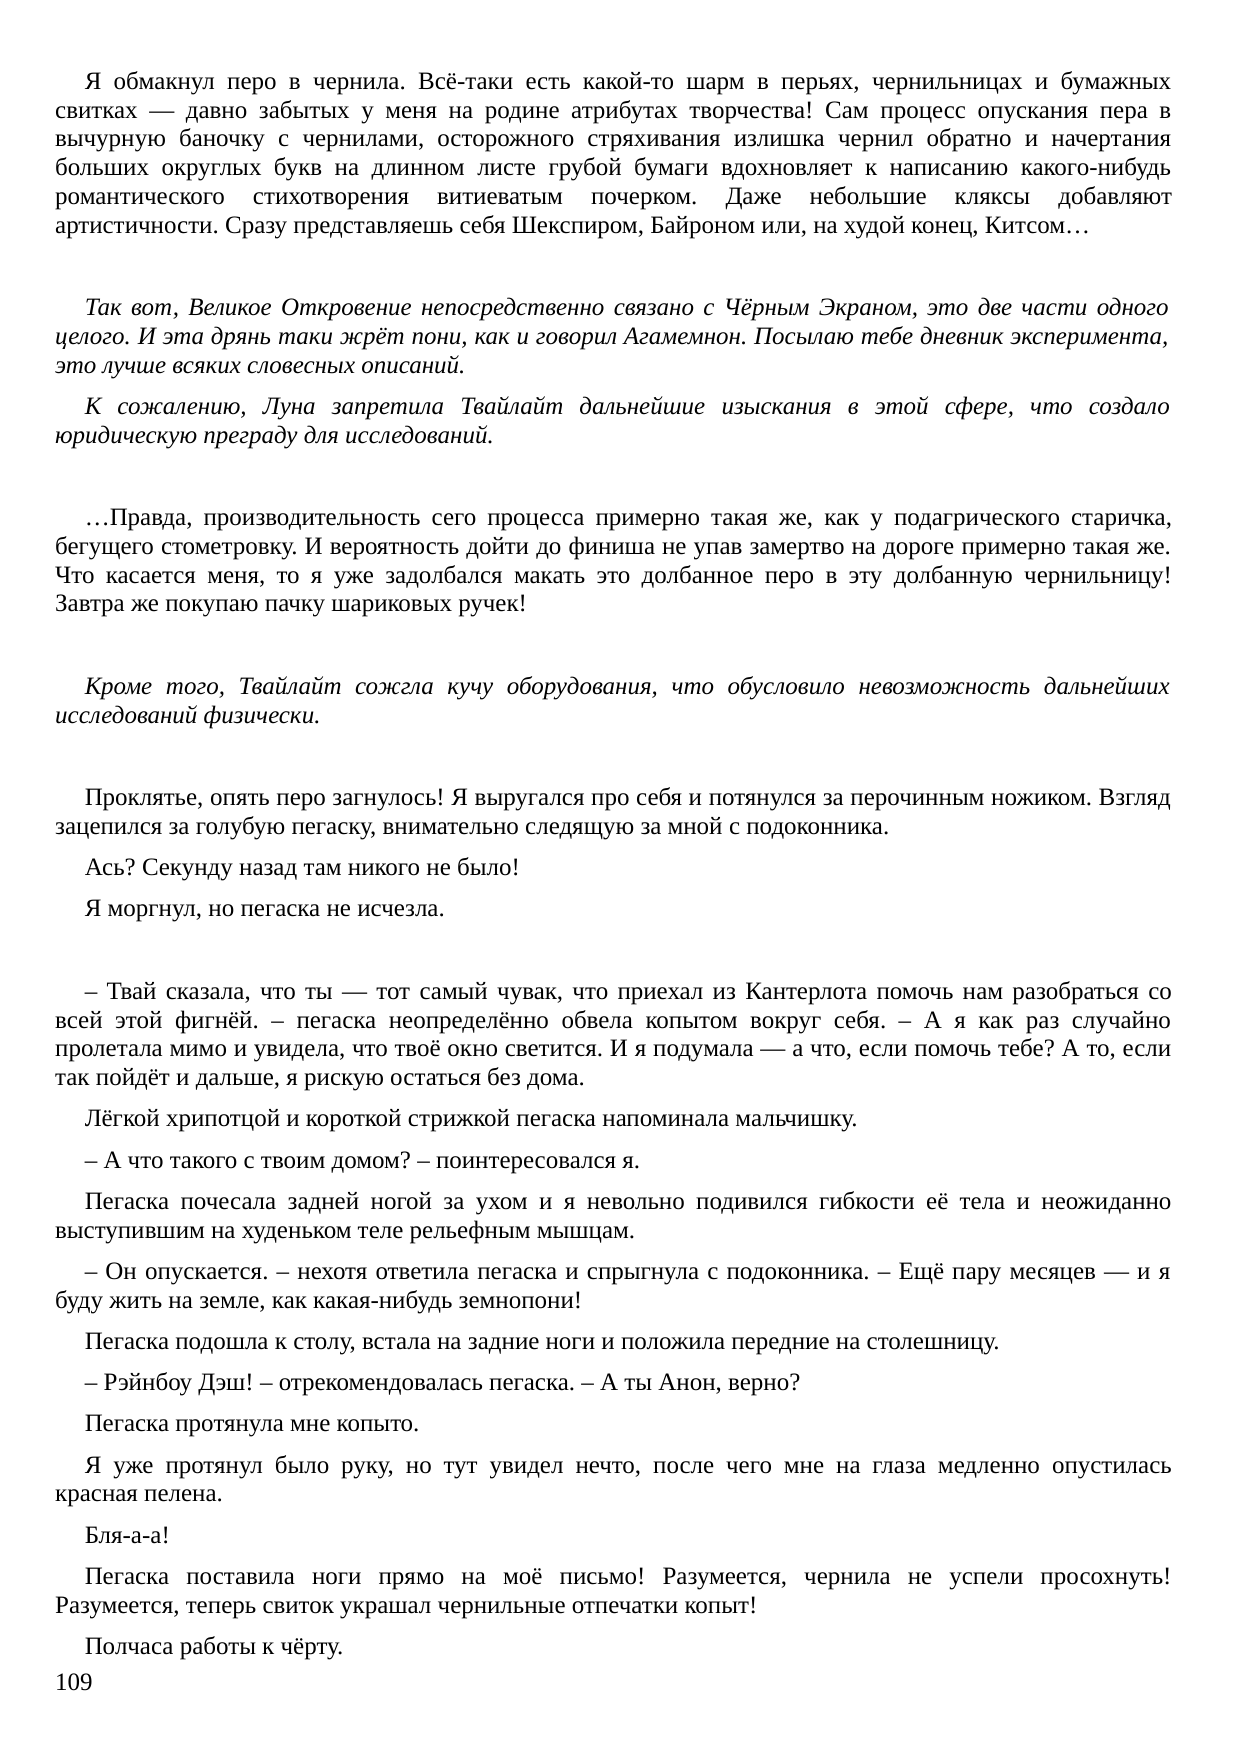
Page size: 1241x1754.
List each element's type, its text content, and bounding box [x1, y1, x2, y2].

text Я обмакнул перо в чернила. Всё-таки есть какой-то шарм в перьях, чернильницах и бумажных свитках — давно забытых у меня на родине атрибутах творчества! Сам процесс опускания пера в вычурную баночку с чернилами, осторожного стряхивания излишка чернил обратно и начертания больших округлых букв на длинном листе грубой бумаги вдохновляет к написанию какого-нибудь романтического стихотворения витиеватым почерком. Даже небольшие кляксы добавляют артистичности. Сразу представляешь себя Шекспиром, Байроном или, на худой конец, Китсом… [55, 66, 1173, 238]
text Я моргнул, но пегаска не исчезла. [55, 893, 1173, 922]
text – Рэйнбоу Дэш! – отрекомендовалась пегаска. – А ты Анон, верно? [55, 1367, 1173, 1396]
text …Правда, производительность сего процесса примерно такая же, как у подагрического старичка, бегущего стометровку. И вероятность дойти до финиша не упав замертво на дороге примерно такая же. Что касается меня, то я уже задолбался макать это долбанное перо в эту долбанную чернильницу! Завтра же покупаю пачку шариковых ручек! [55, 502, 1173, 617]
text – А что такого с твоим домом? – поинтересовался я. [55, 1145, 1173, 1173]
text Ась? Секунду назад там никого не было! [55, 852, 1173, 881]
text Пегаска поставила ноги прямо на моё письмо! Разумеется, чернила не успели просохнуть! Разумеется, теперь свиток украшал чернильные отпечатки копыт! [55, 1561, 1173, 1618]
text – Он опускается. – нехотя ответила пегаска и спрыгнула с подоконника. – Ещё пару месяцев — и я буду жить на земле, как какая-нибудь земнопони! [55, 1256, 1173, 1313]
text Пегаска почесала задней ногой за ухом и я невольно подивился гибкости её тела и неожиданно выступившим на худеньком теле рельефным мышцам. [55, 1186, 1173, 1243]
text Так вот, Великое Откровение непосредственно связано с Чёрным Экраном, это две части одного целого. И эта дрянь таки жрёт пони, как и говорил Агамемнон. Посылаю тебе дневник эксперимента, это лучше всяких словесных описаний. [55, 292, 1173, 378]
text Полчаса работы к чёрту. [55, 1631, 1173, 1660]
text Пегаска подошла к столу, встала на задние ноги и положила передние на столешницу. [55, 1326, 1173, 1355]
text Пегаска протянула мне копыто. [55, 1408, 1173, 1437]
text Проклятье, опять перо загнулось! Я выругался про себя и потянулся за перочинным ножиком. Взгляд зацепился за голубую пегаску, внимательно следящую за мной с подоконника. [55, 782, 1173, 840]
text – Твай сказала, что ты — тот самый чувак, что приехал из Кантерлота помочь нам разобраться со всей этой фигнёй. – пегаска неопределённо обвела копытом вокруг себя. – А я как раз случайно пролетала мимо и увидела, что твоё окно светится. И я подумала — а что, если помочь тебе? А то, если так пойдёт и дальше, я рискую остаться без дома. [55, 976, 1173, 1091]
text Бля-а-а! [55, 1520, 1173, 1548]
text Лёгкой хрипотцой и короткой стрижкой пегаска напоминала мальчишку. [55, 1103, 1173, 1132]
text Кроме того, Твайлайт сожгла кучу оборудования, что обусловило невозможность дальнейших исследований физически. [55, 671, 1173, 728]
text К сожалению, Луна запретила Твайлайт дальнейшие изыскания в этой сфере, что создало юридическую преграду для исследований. [55, 391, 1173, 448]
text Я уже протянул было руку, но тут увидел нечто, после чего мне на глаза медленно опустилась красная пелена. [55, 1450, 1173, 1507]
